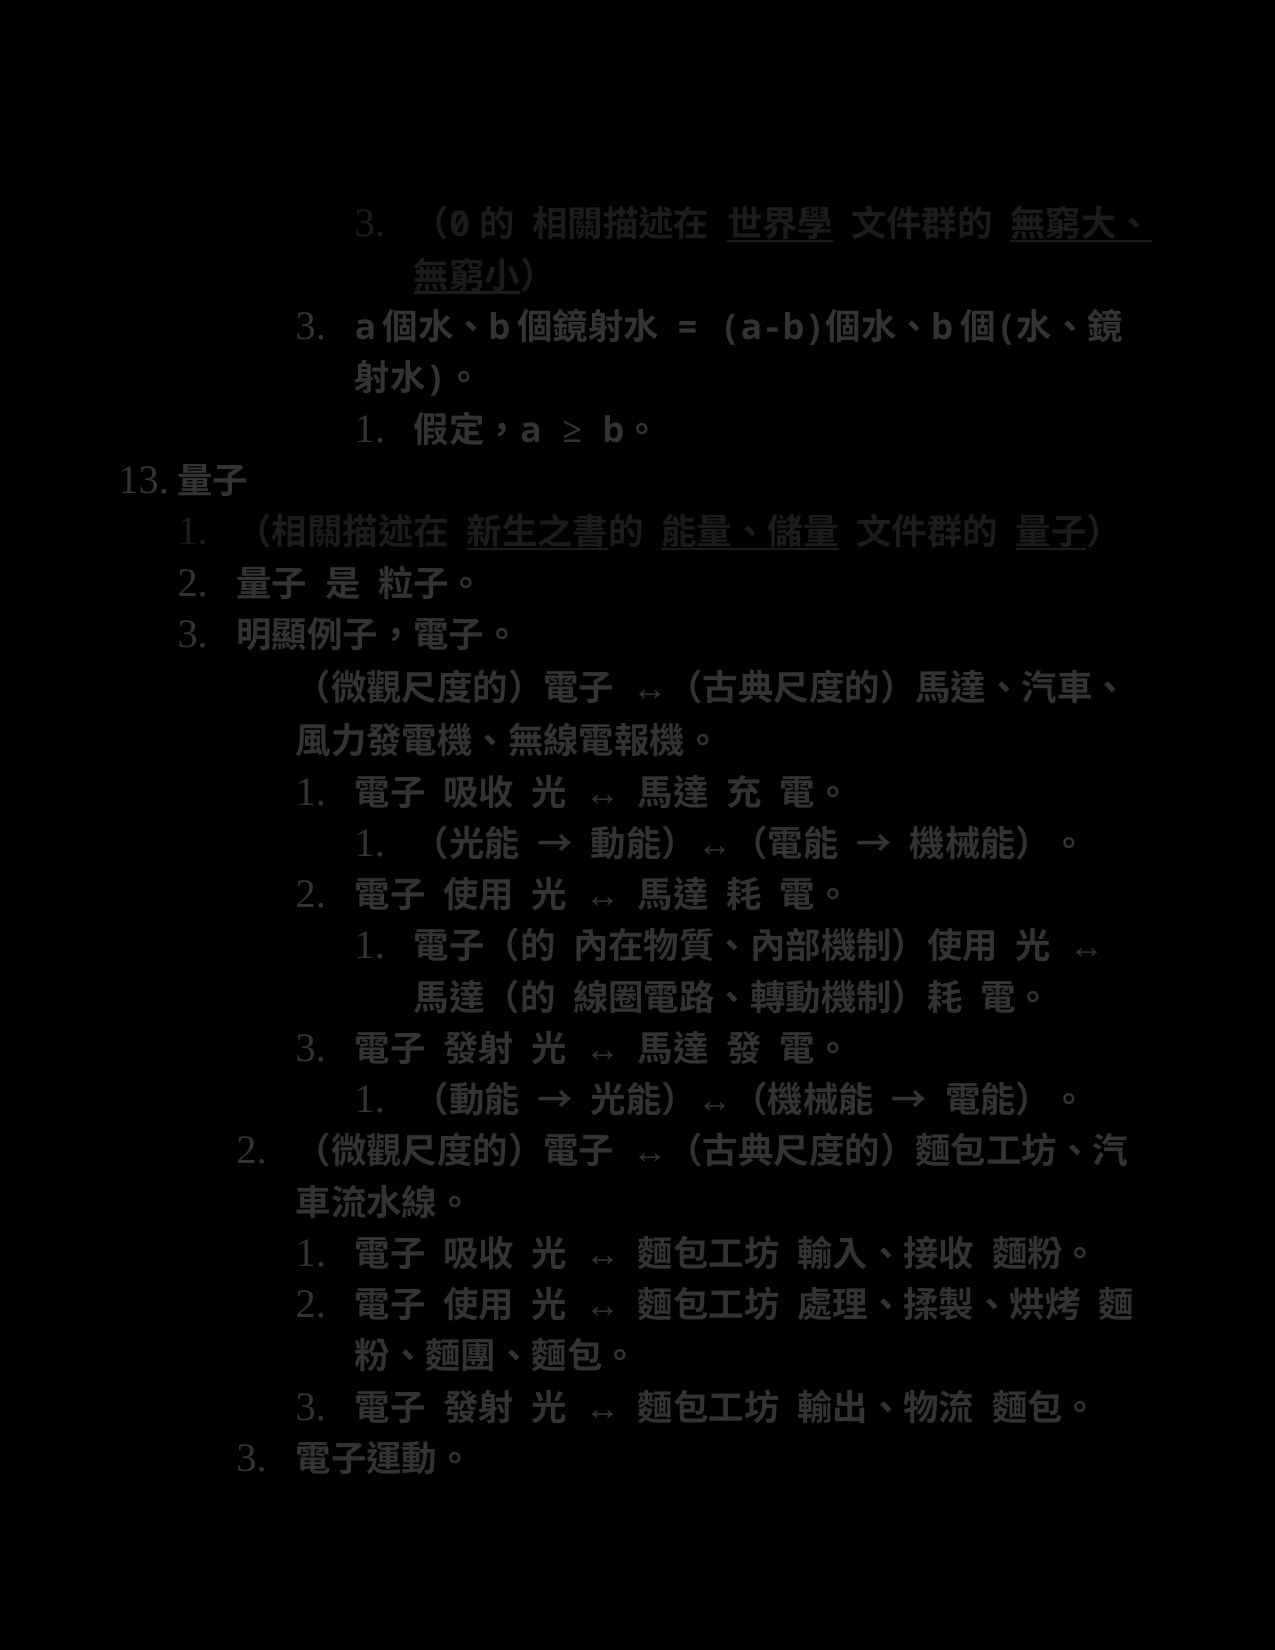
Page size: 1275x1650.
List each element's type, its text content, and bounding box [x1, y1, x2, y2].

list （微觀尺度的）電子 ↔（古典尺度的）麵包工坊、汽車流水線。 [236, 1123, 1157, 1225]
list 電子 使用 光 ↔ 麵包工坊 處理、揉製、烘烤 麵粉、麵團、麵包。 [295, 1276, 1157, 1379]
list a個水、b個鏡射水 = (a-b)個水、b個(水、鏡射水)。 [295, 298, 1157, 401]
list 電子 吸收 光 ↔ 麵包工坊 輸入、接收 麵粉。 [295, 1225, 1157, 1276]
list （0 的 相關描述在 世界學 文件群的 無窮大、無窮小） [354, 196, 1157, 298]
list （光能 → 動能）↔（電能 → 機械能）。 [354, 815, 1157, 866]
list 電子（的 內在物質、內部機制）使用 光 ↔ 馬達（的 線圈電路、轉動機制）耗 電。 [354, 918, 1157, 1020]
list 電子 發射 光 ↔ 麵包工坊 輸出、物流 麵包。 [295, 1379, 1157, 1430]
list （相關描述在 新生之書的 能量、儲量 文件群的 量子） [177, 504, 1157, 555]
list 量子 [118, 452, 1157, 504]
list 電子 發射 光 ↔ 馬達 發 電。 [295, 1020, 1157, 1071]
list 電子 吸收 光 ↔ 馬達 充 電。 [295, 764, 1157, 815]
list 電子 使用 光 ↔ 馬達 耗 電。 [295, 866, 1157, 918]
list 電子運動。 [236, 1430, 1157, 1481]
list 量子 是 粒子。 [177, 555, 1157, 606]
list 假定，a ≥ b。 [354, 401, 1157, 452]
list 明顯例子，電子。 [177, 606, 1157, 657]
list （微觀尺度的）電子 ↔（古典尺度的）馬達、汽車、風力發電機、無線電報機。{、人類} [236, 657, 1157, 764]
list （動能 → 光能）↔（機械能 → 電能）。 [354, 1071, 1157, 1123]
